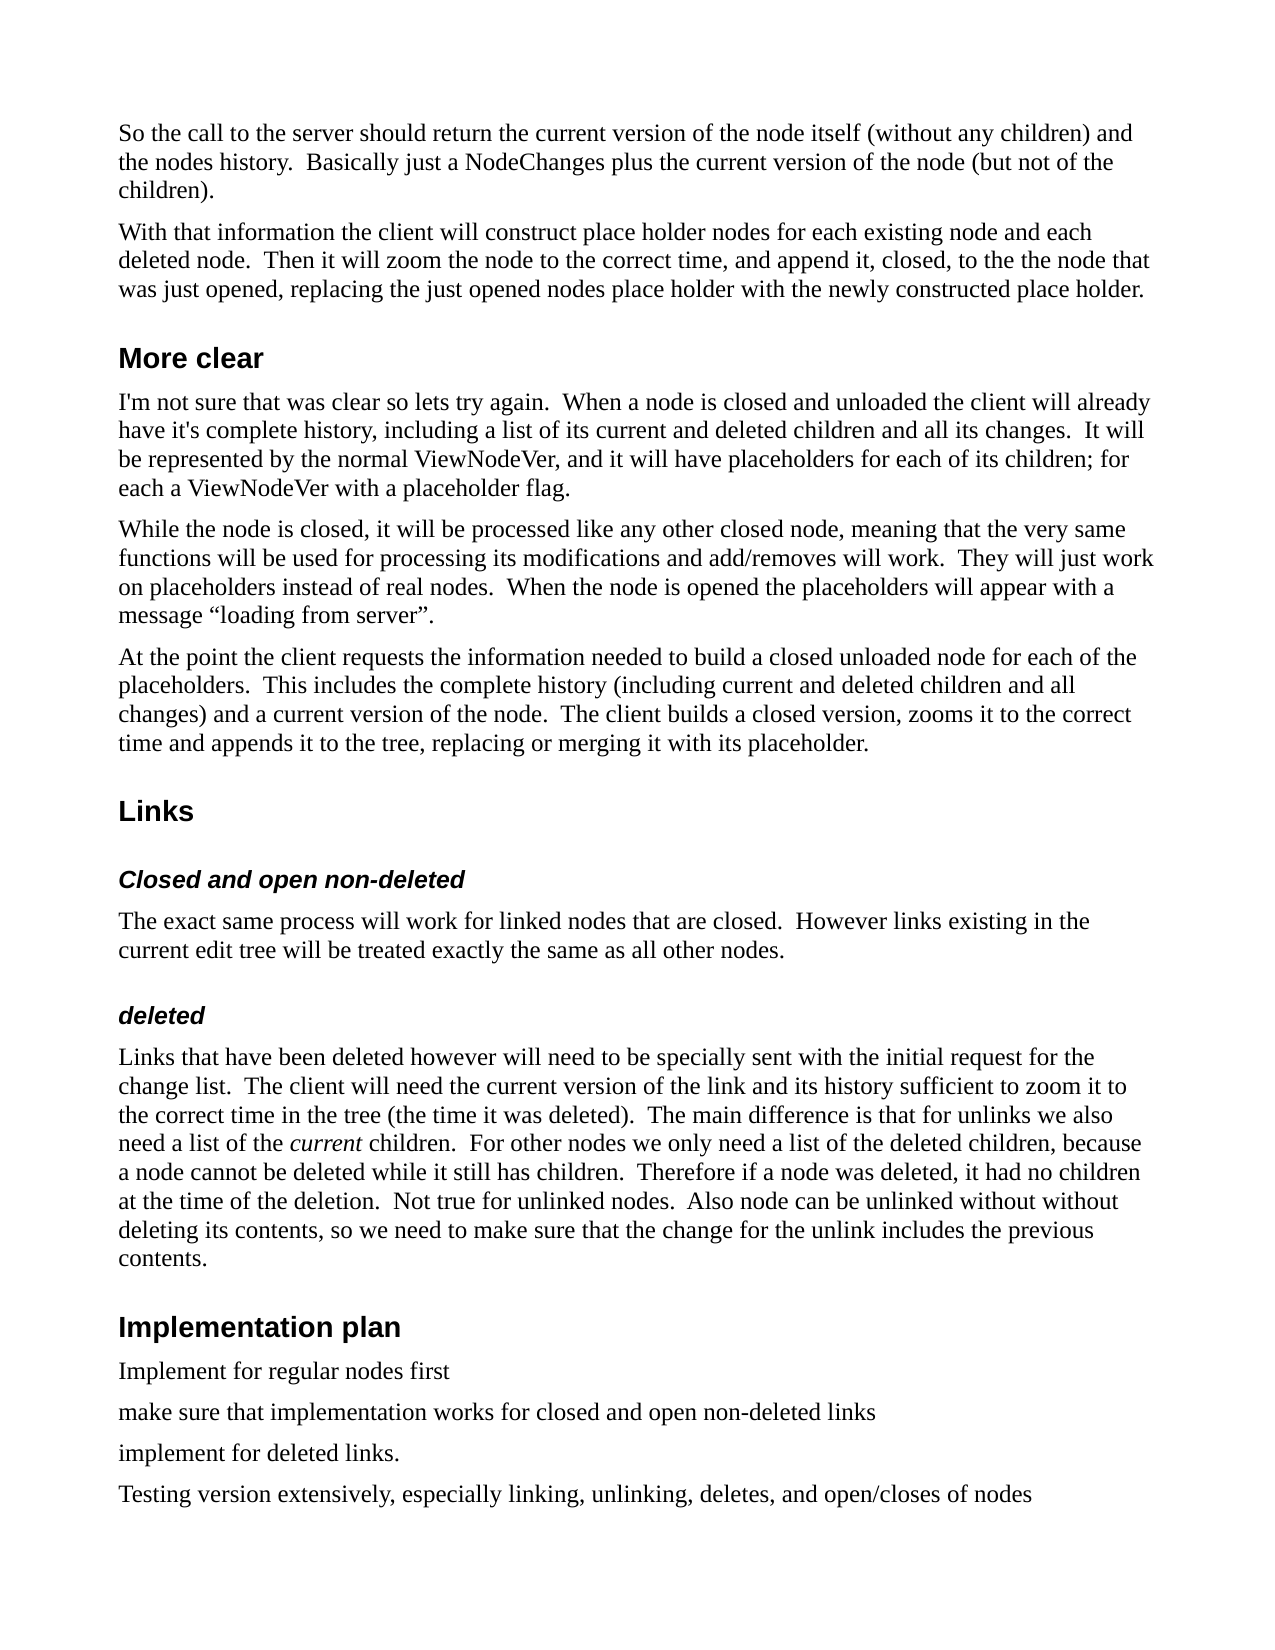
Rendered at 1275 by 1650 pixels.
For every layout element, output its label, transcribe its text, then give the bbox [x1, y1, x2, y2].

text I'm not sure that was clear so lets try again. When a node is closed and unloaded the client will already have it's complete history, including a list of its current and deleted children and all its changes. It will be represented by the normal ViewNodeVer, and it will have placeholders for each of its children; for each a ViewNodeVer with a placeholder flag. [118, 387, 1157, 502]
text Implement for regular nodes first [118, 1356, 1157, 1384]
text The exact same process will work for linked nodes that are closed. However links existing in the current edit tree will be treated exactly the same as all other nodes. [118, 906, 1157, 964]
subtitle deleted [118, 1001, 1157, 1030]
subtitle Links [118, 794, 1157, 828]
subtitle More clear [118, 341, 1157, 374]
subtitle Closed and open non-deleted [118, 865, 1157, 894]
subtitle Implementation plan [118, 1310, 1157, 1343]
text While the node is closed, it will be processed like any other closed node, meaning that the very same functions will be used for processing its modifications and add/removes will work. They will just work on placeholders instead of real nodes. When the node is opened the placeholders will appear with a message “loading from server”. [118, 514, 1157, 629]
text Testing version extensively, especially linking, unlinking, deletes, and open/closes of nodes [118, 1479, 1157, 1508]
text make sure that implementation works for closed and open non-deleted links [118, 1397, 1157, 1426]
text Links that have been deleted however will need to be specially sent with the initial request for the change list. The client will need the current version of the link and its history sufficient to zoom it to the correct time in the tree (the time it was deleted). The main difference is that for unlinks we also need a list of the current children. For other nodes we only need a list of the deleted children, because a node cannot be deleted while it still has children. Therefore if a node was deleted, it had no children at the time of the deletion. Not true for unlinked nodes. Also node can be unlinked without without deleting its contents, so we need to make sure that the change for the unlink includes the previous contents. [118, 1042, 1157, 1272]
text At the point the client requests the information needed to build a closed unloaded node for each of the placeholders. This includes the complete history (including current and deleted children and all changes) and a current version of the node. The client builds a closed version, zooms it to the correct time and appends it to the tree, replacing or merging it with its placeholder. [118, 642, 1157, 757]
text So the call to the server should return the current version of the node itself (without any children) and the nodes history. Basically just a NodeChanges plus the current version of the node (but not of the children). [118, 118, 1157, 204]
text With that information the client will construct place holder nodes for each existing node and each deleted node. Then it will zoom the node to the correct time, and append it, closed, to the the node that was just opened, replacing the just opened nodes place holder with the newly constructed place holder. [118, 217, 1157, 303]
text implement for deleted links. [118, 1438, 1157, 1467]
